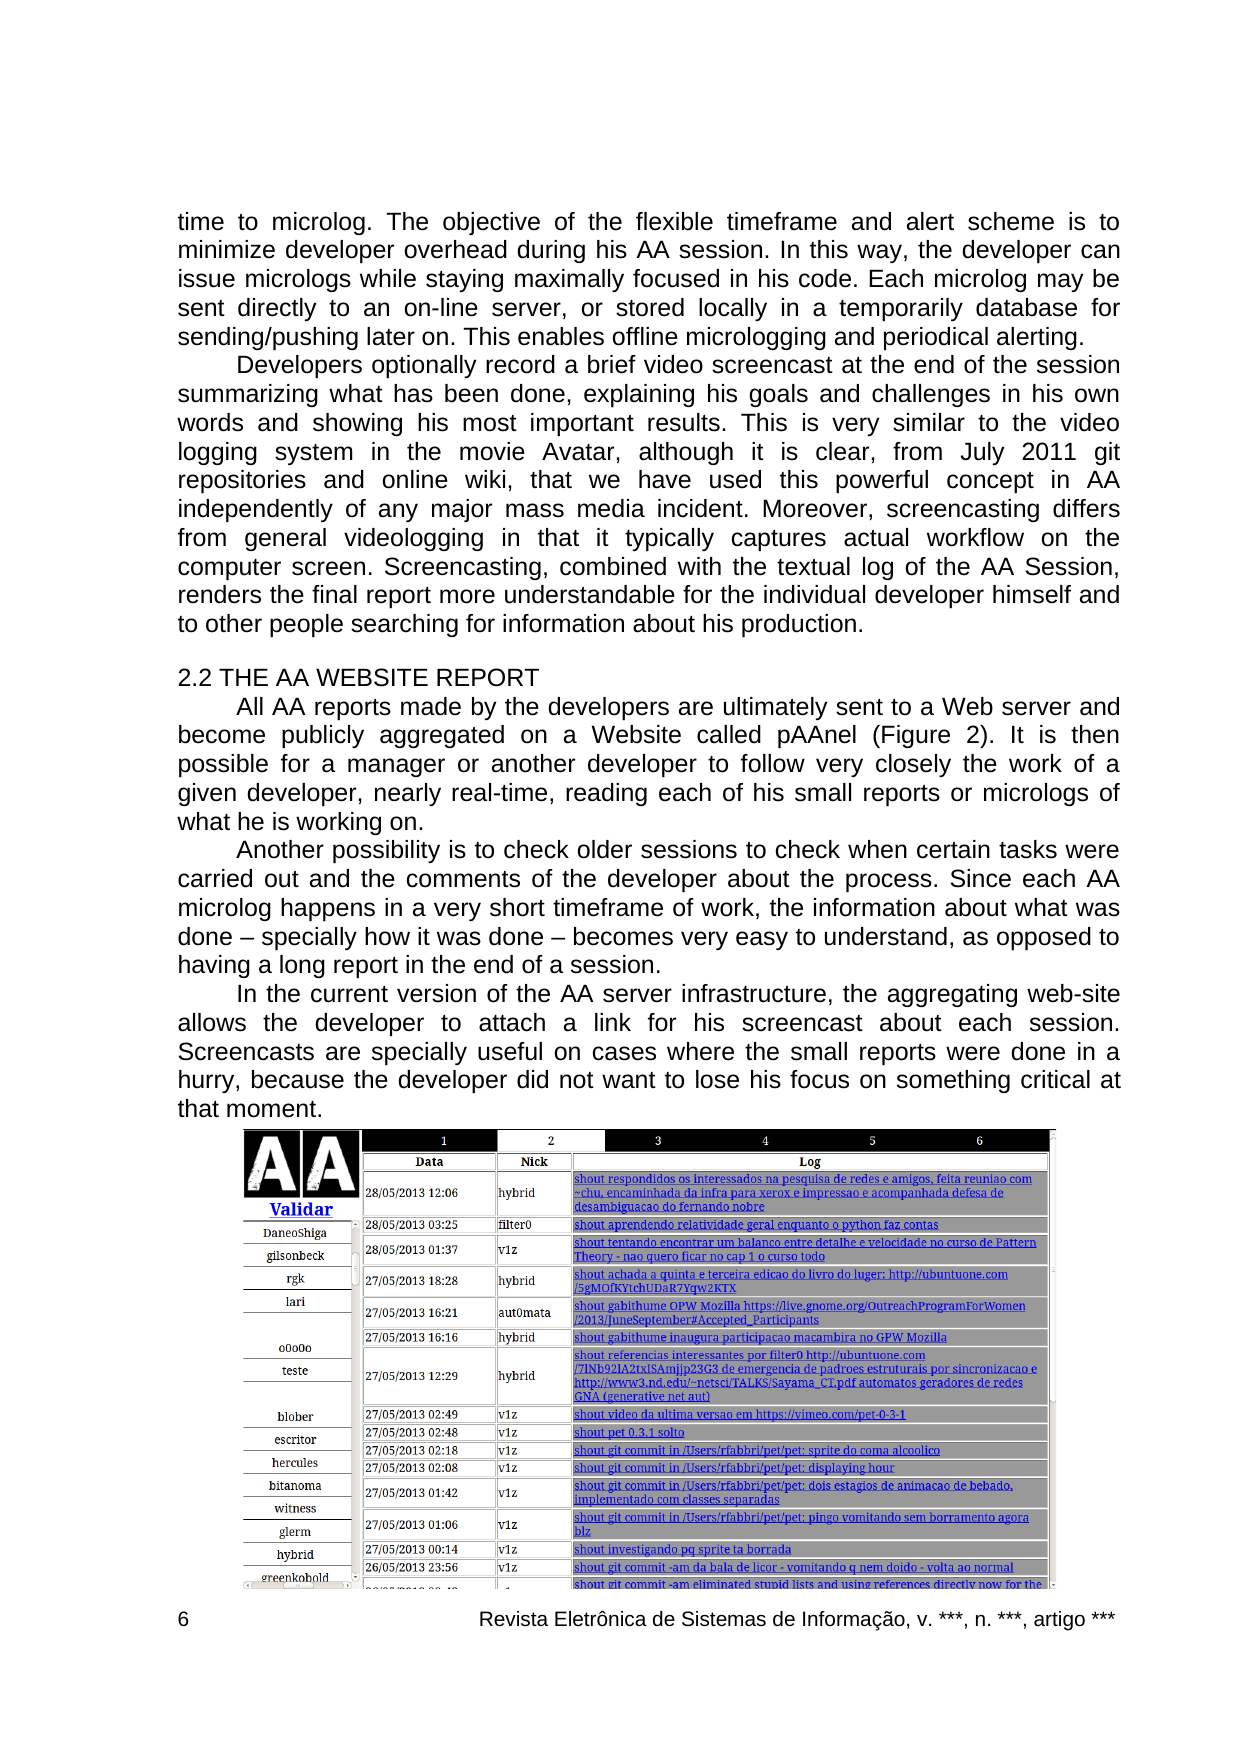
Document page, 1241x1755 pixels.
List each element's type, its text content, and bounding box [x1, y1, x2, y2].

picture [243, 1129, 1057, 1589]
text All AA reports made by the developers are ultimately sent to a Web server and become publicly aggregated on a Website called pAAnel (Figure 2). It is then possible for a manager or another developer to follow very closely the work of a given developer, nearly real-time, reading each of his small reports or micrologs of what he is working on. [177, 692, 1122, 835]
text Developers optionally record a brief video screencast at the end of the session summarizing what has been done, explaining his goals and challenges in his own words and showing his most important results. This is very similar to the video logging system in the movie Avatar, although it is clear, from July 2011 git repositories and online wiki, that we have used this powerful concept in AA independently of any major mass media incident. Moreover, screencasting differs from general videologging in that it typically captures actual workflow on the computer screen. Screencasting, combined with the textual log of the AA Session, renders the final report more understandable for the individual developer himself and to other people searching for information about his production. [177, 350, 1122, 638]
subtitle 2.2 THE AA WEBSITE REPORT [177, 663, 1122, 692]
text time to microlog. The objective of the flexible timeframe and alert scheme is to minimize developer overhead during his AA session. In this way, the developer can issue micrologs while staying maximally focused in his code. Each microlog may be sent directly to an on-line server, or stored locally in a temporarily database for sending/pushing later on. This enables offline micrologging and periodical alerting. [177, 207, 1122, 350]
text In the current version of the AA server infrastructure, the aggregating web-site allows the developer to attach a link for his screencast about each session. Screencasts are specially useful on cases where the small reports were done in a hurry, because the developer did not want to lose his focus on something critical at that moment. [177, 979, 1122, 1123]
text Another possibility is to check older sessions to check when certain tasks were carried out and the comments of the developer about the process. Since each AA microlog happens in a very short timeframe of work, the information about what was done – specially how it was done – becomes very easy to understand, as opposed to having a long report in the end of a session. [177, 835, 1122, 979]
